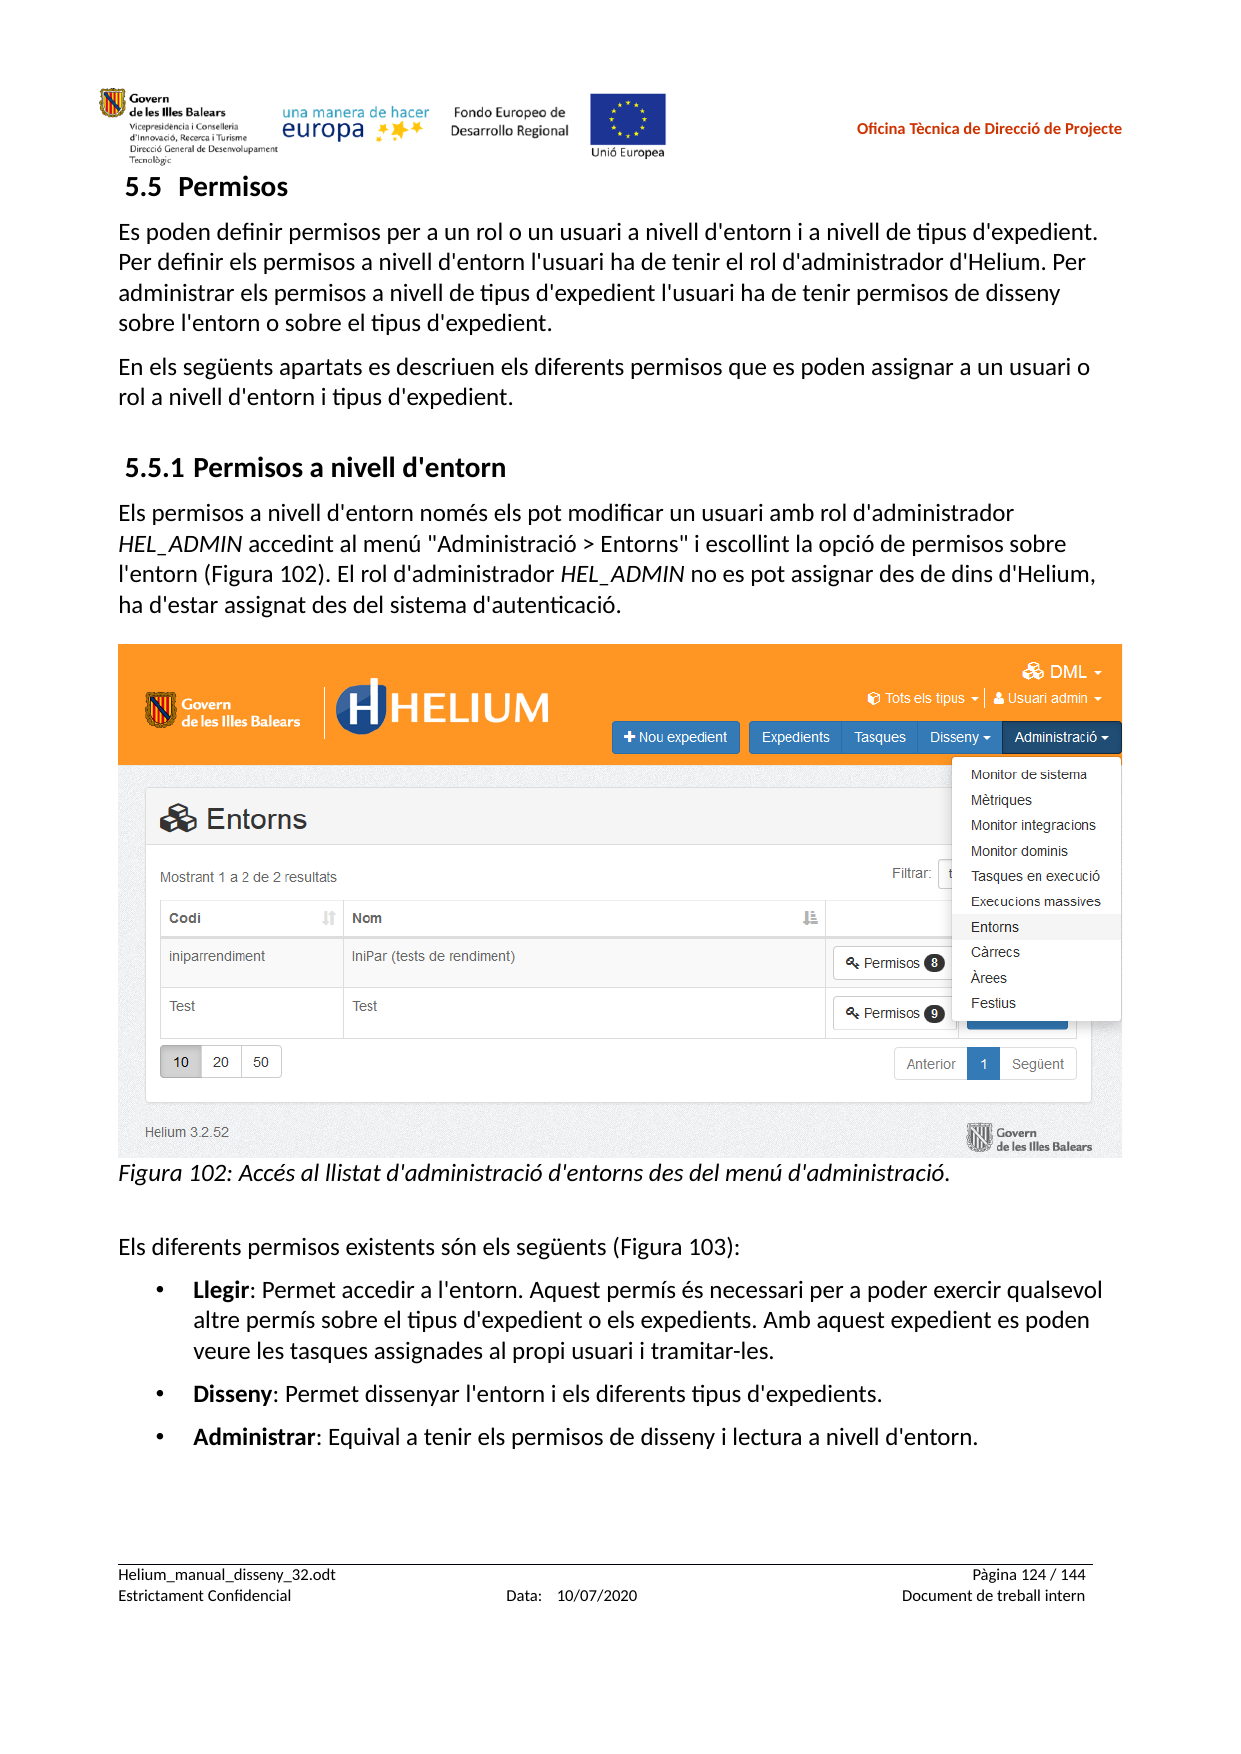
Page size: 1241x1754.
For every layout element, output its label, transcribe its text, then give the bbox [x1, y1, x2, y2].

list Disseny: Permet dissenyar l'entorn i els diferents tipus d'expedients. [156, 1378, 1122, 1409]
text Els diferents permisos existents són els següents (Figura 103): [118, 1231, 1122, 1262]
text Figura 102: Accés al llistat d'administració d'entorns des del menú d'administració. [118, 1158, 1122, 1188]
text En els següents apartats es descriuen els diferents permisos que es poden assignar a un usuari o rol a nivell d'entorn i tipus d'expedient. [118, 351, 1122, 412]
picture [99, 87, 668, 166]
list Llegir: Permet accedir a l'entorn. Aquest permís és necessari per a poder exercir qualsevol altre permís sobre el tipus d'expedient o els expedients. Amb aquest expedient es poden veure les tasques assignades al propi usuari i tramitar-les. [156, 1274, 1122, 1366]
subtitle Permisos [118, 168, 1122, 203]
list Administrar: Equival a tenir els permisos de disseny i lectura a nivell d'entorn. [156, 1421, 1122, 1452]
text Es poden definir permisos per a un rol o un usuari a nivell d'entorn i a nivell de tipus d'expedient. Per definir els permisos a nivell d'entorn l'usuari ha de tenir el rol d'administrador d'Helium. Per administrar els permisos a nivell de tipus d'expedient l'usuari ha de tenir permisos de disseny sobre l'entorn o sobre el tipus d'expedient. [118, 216, 1122, 338]
subtitle Permisos a nivell d'entorn [118, 449, 1122, 485]
picture [118, 644, 1123, 1158]
text Els permisos a nivell d'entorn només els pot modificar un usuari amb rol d'administrador HEL_ADMIN accedint al menú "Administració > Entorns" i escollint la opció de permisos sobre l'entorn (Figura 102). El rol d'administrador HEL_ADMIN no es pot assignar des de dins d'Helium, ha d'estar assignat des del sistema d'autenticació. [118, 497, 1122, 619]
